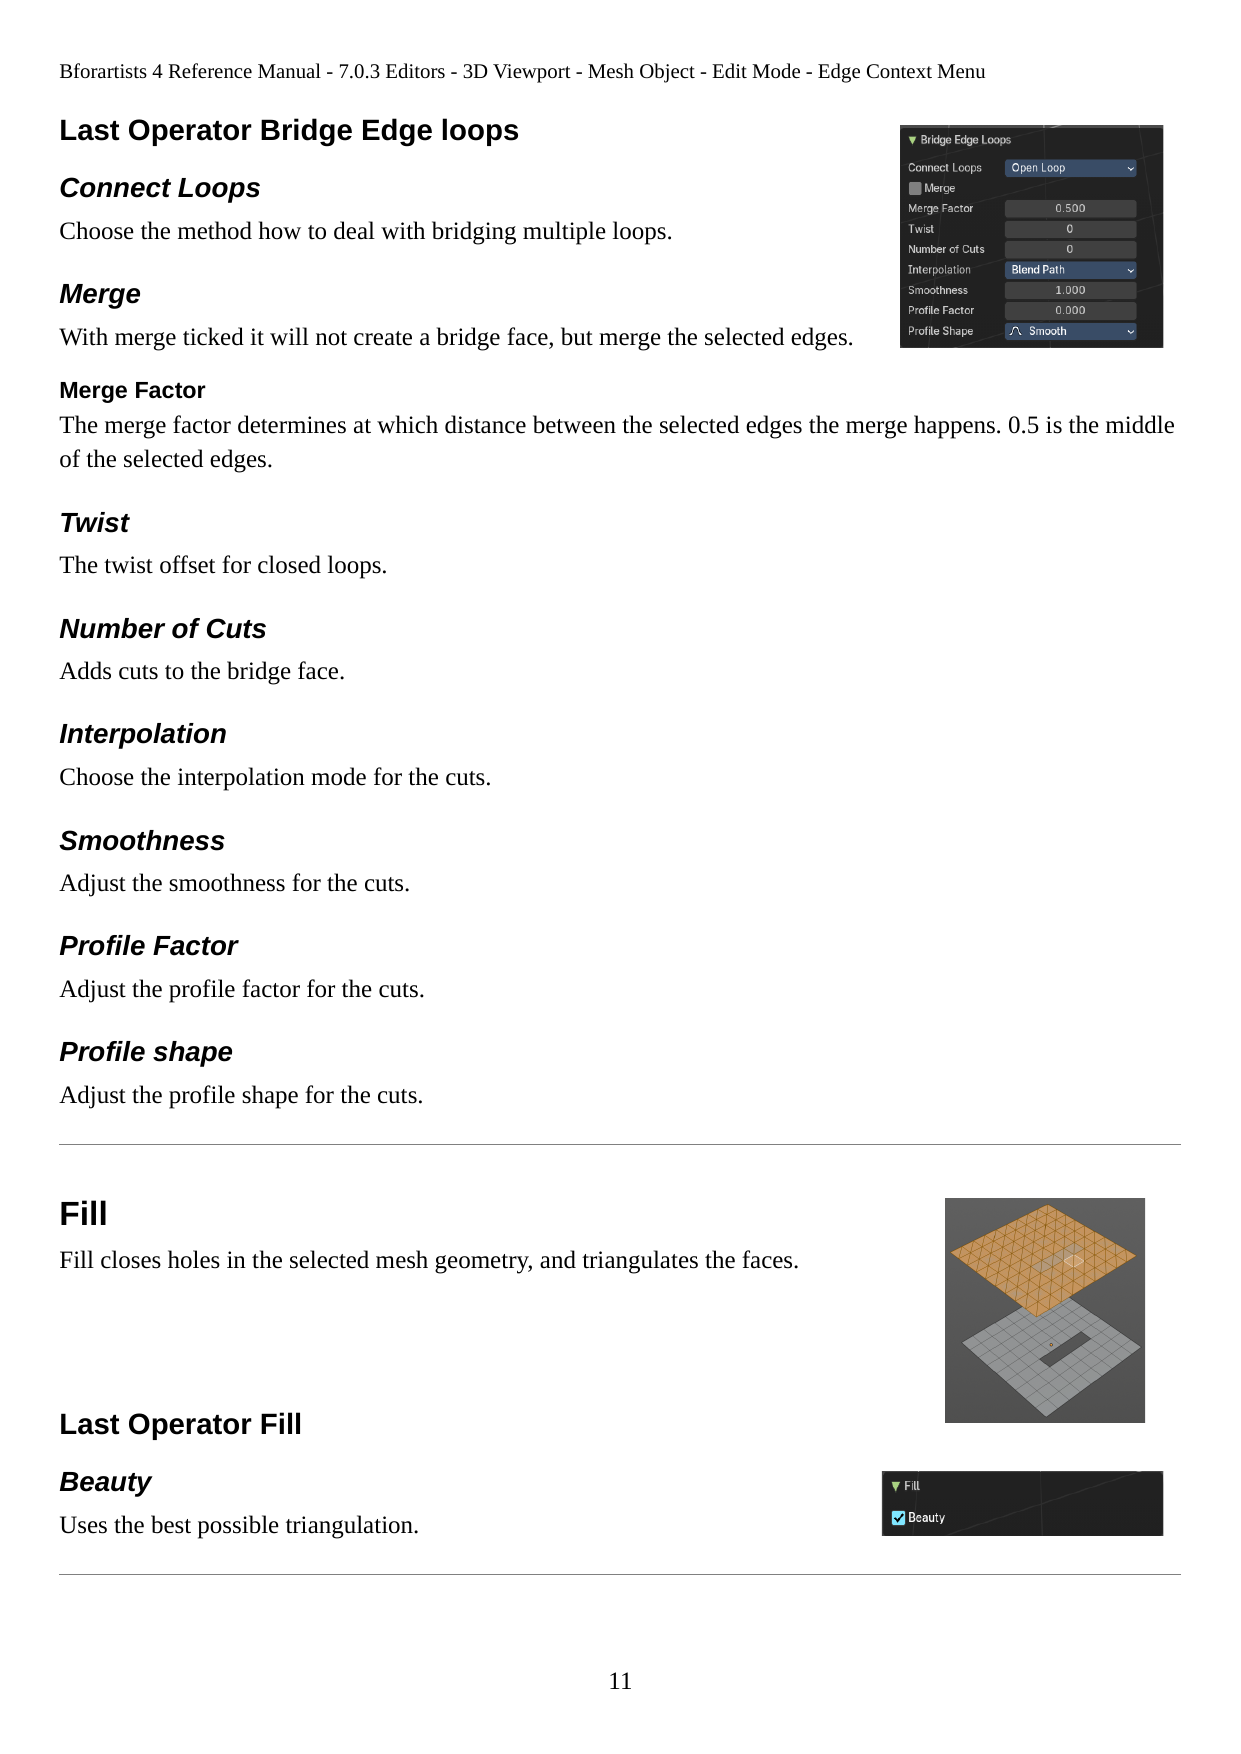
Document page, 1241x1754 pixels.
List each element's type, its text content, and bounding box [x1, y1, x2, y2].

subtitle Connect Loops [59, 171, 900, 203]
picture [900, 125, 1164, 348]
subtitle Beauty [59, 1466, 1181, 1498]
picture [945, 1198, 1146, 1423]
subtitle Profile Factor [59, 930, 1181, 962]
text Uses the best possible triangulation. [59, 1510, 1181, 1539]
text Choose the interpolation mode for the cuts. [59, 762, 1181, 791]
subtitle Merge [59, 277, 900, 309]
text Adjust the profile factor for the cuts. [59, 974, 1181, 1003]
text Fill closes holes in the selected mesh geometry, and triangulates the faces. [59, 1245, 945, 1274]
text Adds cuts to the bridge face. [59, 656, 1181, 685]
subtitle [1164, 171, 1181, 203]
subtitle Smoothness [59, 824, 1181, 856]
text The twist offset for closed loops. [59, 550, 1181, 579]
subtitle Last Operator Bridge Edge loops [59, 113, 1181, 146]
subtitle Interpolation [59, 718, 1181, 750]
subtitle Profile shape [59, 1036, 1181, 1068]
subtitle Fill [59, 1194, 1181, 1233]
subtitle [1164, 277, 1181, 309]
subtitle Twist [59, 506, 1181, 538]
text Choose the method how to deal with bridging multiple loops. [59, 216, 900, 244]
text Adjust the profile shape for the cuts. [59, 1080, 1181, 1109]
picture [881, 1471, 1164, 1536]
text The merge factor determines at which distance between the selected edges the merge happens. 0.5 is the middle of the selected edges. [59, 410, 1181, 473]
text With merge ticked it will not create a bridge face, but merge the selected edges. [59, 322, 1181, 350]
subtitle Merge Factor [59, 377, 1181, 404]
subtitle Number of Cuts [59, 612, 1181, 644]
text Adjust the smoothness for the cuts. [59, 868, 1181, 897]
subtitle Last Operator Fill [59, 1407, 1181, 1441]
